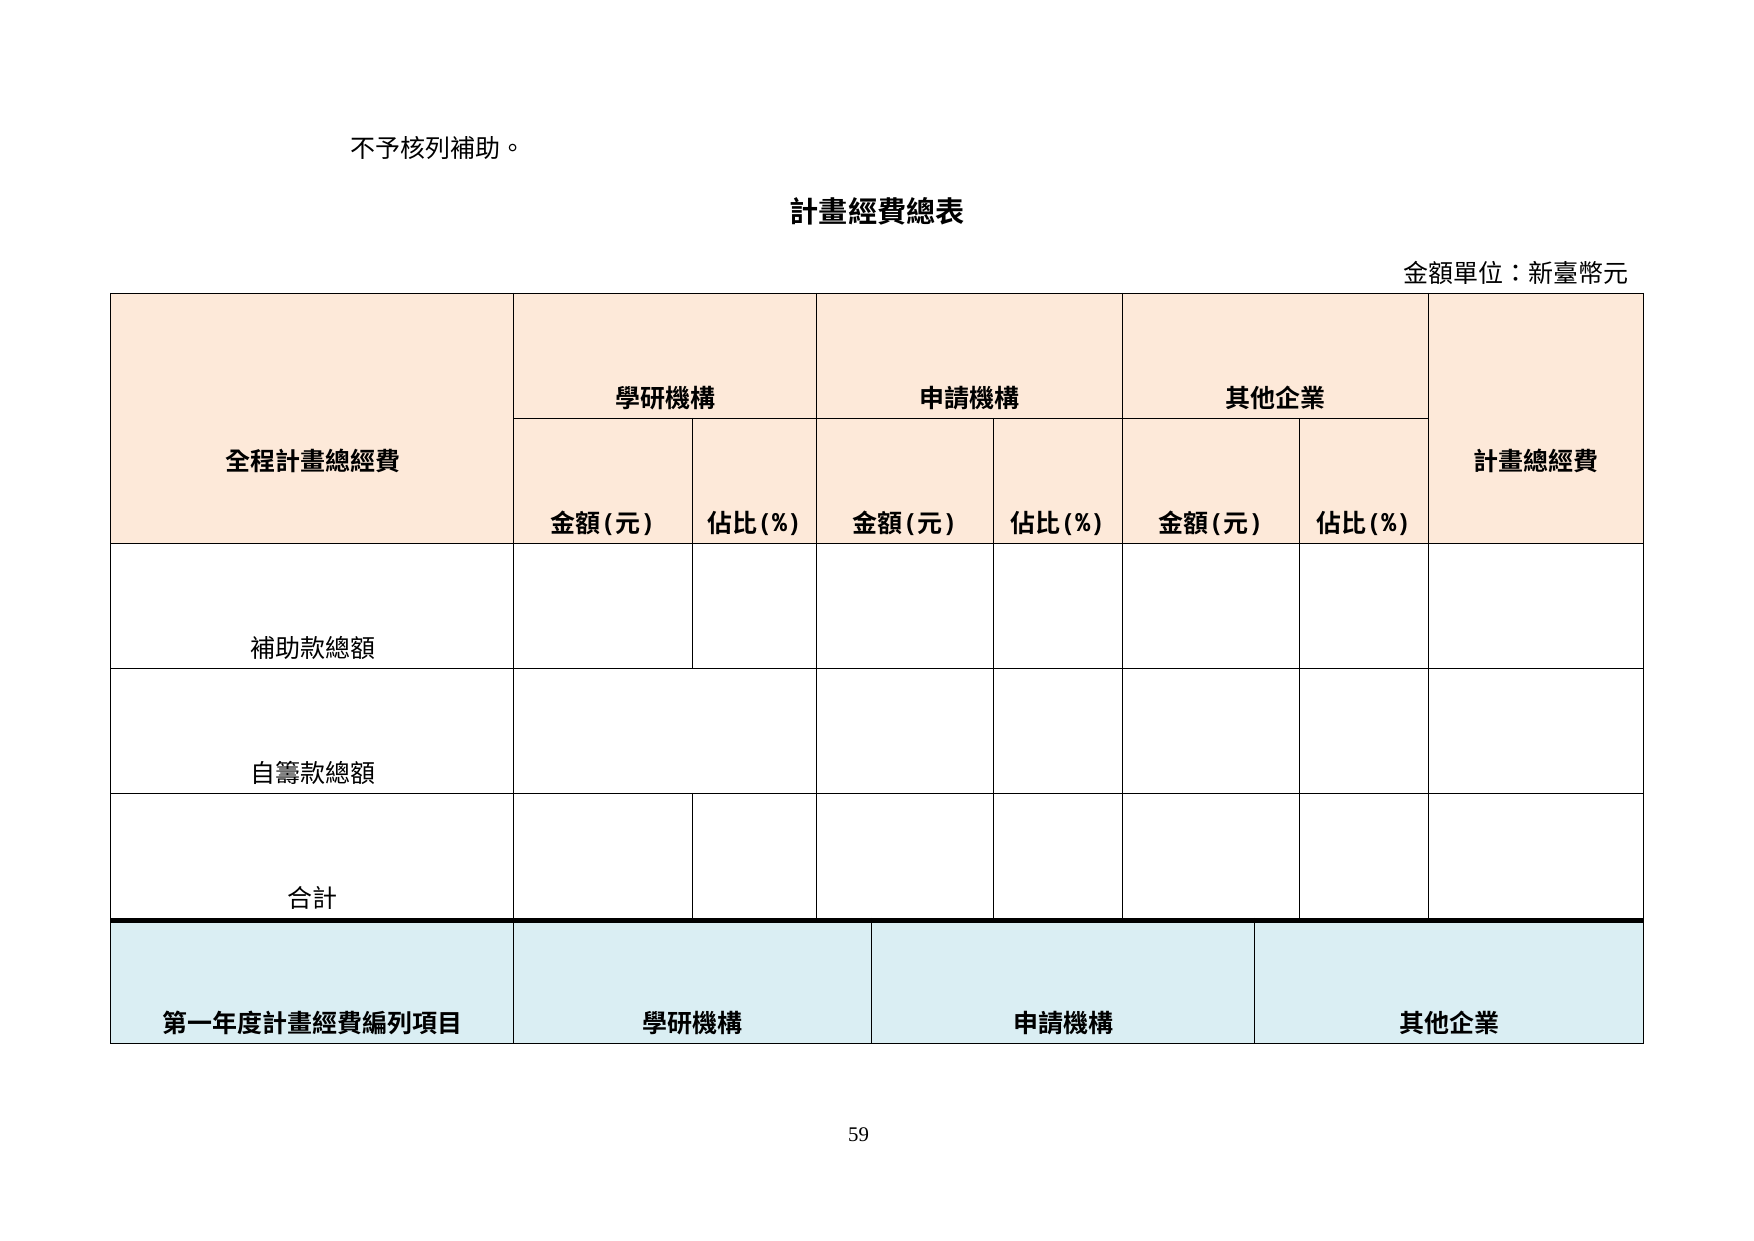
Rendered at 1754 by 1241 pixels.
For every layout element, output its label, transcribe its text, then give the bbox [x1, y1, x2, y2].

table_cell [1429, 794, 1643, 918]
table_cell [1123, 544, 1299, 668]
table_cell [1300, 794, 1428, 918]
table_header 申請機構 [817, 294, 1122, 418]
table_cell 學研機構 [514, 923, 871, 1043]
table_header 全程計畫總經費 [111, 294, 513, 543]
table_cell [1300, 544, 1428, 668]
table_header 計畫總經費 [1429, 294, 1643, 543]
table_cell [817, 794, 993, 918]
text 金額單位：新臺幣元 [89, 230, 1628, 293]
table_cell [1123, 794, 1299, 918]
table_cell [693, 794, 816, 918]
table_cell 自籌款總額 [111, 669, 513, 793]
table_cell [514, 794, 692, 918]
table_cell 合計 [111, 794, 513, 918]
table_cell 申請機構 [872, 923, 1254, 1043]
table_cell [817, 544, 993, 668]
table_cell 佔比(%) [1300, 419, 1428, 543]
table_cell [693, 544, 816, 668]
table_cell [514, 544, 692, 668]
table_cell [514, 669, 816, 793]
table_cell 金額(元) [1123, 419, 1299, 543]
table_cell [817, 669, 993, 793]
table_cell 佔比(%) [994, 419, 1122, 543]
table_cell 補助款總額 [111, 544, 513, 668]
list 不予核列補助。 [301, 105, 1665, 168]
table_cell [994, 669, 1122, 793]
table_cell 金額(元) [514, 419, 692, 543]
table_cell [1300, 669, 1428, 793]
table_cell 第一年度計畫經費編列項目 [111, 923, 513, 1043]
table_cell [994, 794, 1122, 918]
table_cell 金額(元) [817, 419, 993, 543]
text 計畫經費總表 [89, 168, 1665, 230]
table_header 其他企業 [1123, 294, 1428, 418]
table_header 學研機構 [514, 294, 816, 418]
table_cell [1429, 669, 1643, 793]
table_cell 其他企業 [1255, 923, 1643, 1043]
table_cell [994, 544, 1122, 668]
table_cell [1429, 544, 1643, 668]
table_cell 佔比(%) [693, 419, 816, 543]
table_cell [1123, 669, 1299, 793]
